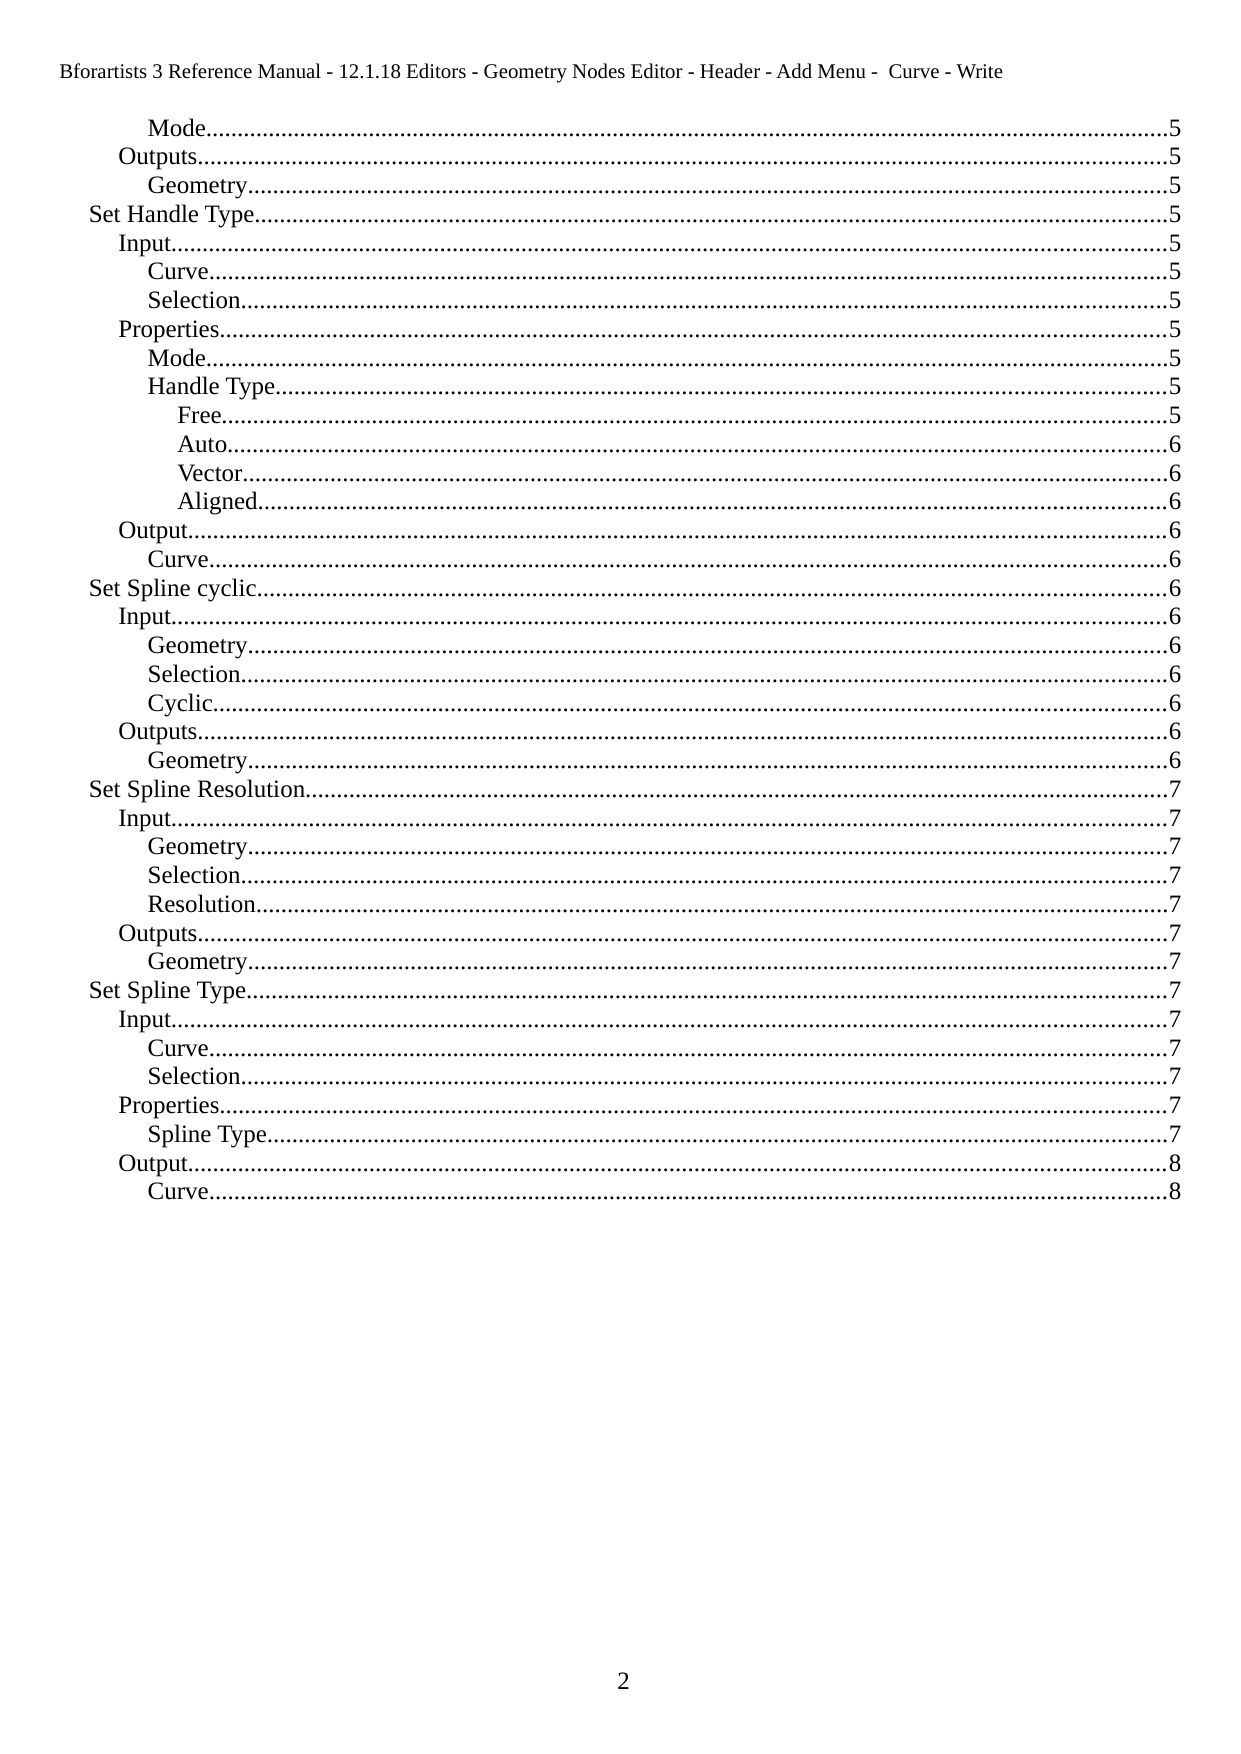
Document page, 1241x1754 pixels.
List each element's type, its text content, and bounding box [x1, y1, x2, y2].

text Geometry 7 [147, 831, 1181, 860]
text Input 6 [118, 601, 1181, 630]
text Outputs 6 [118, 716, 1181, 745]
text Input 5 [118, 228, 1181, 256]
text Outputs 5 [118, 141, 1181, 170]
text Input 7 [118, 803, 1181, 831]
text Output 6 [118, 515, 1181, 544]
text Set Spline Type 7 [88, 975, 1181, 1004]
text Selection 7 [147, 860, 1181, 889]
text Geometry 5 [147, 170, 1181, 199]
text Curve 8 [147, 1176, 1181, 1205]
text Mode 5 [147, 113, 1181, 141]
text Handle Type 5 [147, 371, 1181, 400]
text Properties 5 [118, 314, 1181, 343]
text Set Handle Type 5 [88, 199, 1181, 228]
text Set Spline cyclic 6 [88, 573, 1181, 601]
text Mode 5 [147, 343, 1181, 371]
text Free 5 [177, 400, 1181, 429]
text Curve 7 [147, 1033, 1181, 1061]
text Geometry 7 [147, 946, 1181, 975]
text Spline Type 7 [147, 1119, 1181, 1148]
text Outputs 7 [118, 918, 1181, 946]
text Selection 5 [147, 285, 1181, 314]
text Aligned 6 [177, 486, 1181, 515]
text Cyclic 6 [147, 688, 1181, 716]
text Properties 7 [118, 1090, 1181, 1119]
text Input 7 [118, 1004, 1181, 1033]
text Curve 6 [147, 544, 1181, 573]
text Resolution 7 [147, 889, 1181, 918]
text Vector 6 [177, 458, 1181, 486]
text Auto 6 [177, 429, 1181, 458]
text Output 8 [118, 1148, 1181, 1176]
text Geometry 6 [147, 630, 1181, 659]
text Set Spline Resolution 7 [88, 774, 1181, 803]
text Selection 7 [147, 1061, 1181, 1090]
text Geometry 6 [147, 745, 1181, 774]
text Curve 5 [147, 256, 1181, 285]
text Selection 6 [147, 659, 1181, 688]
